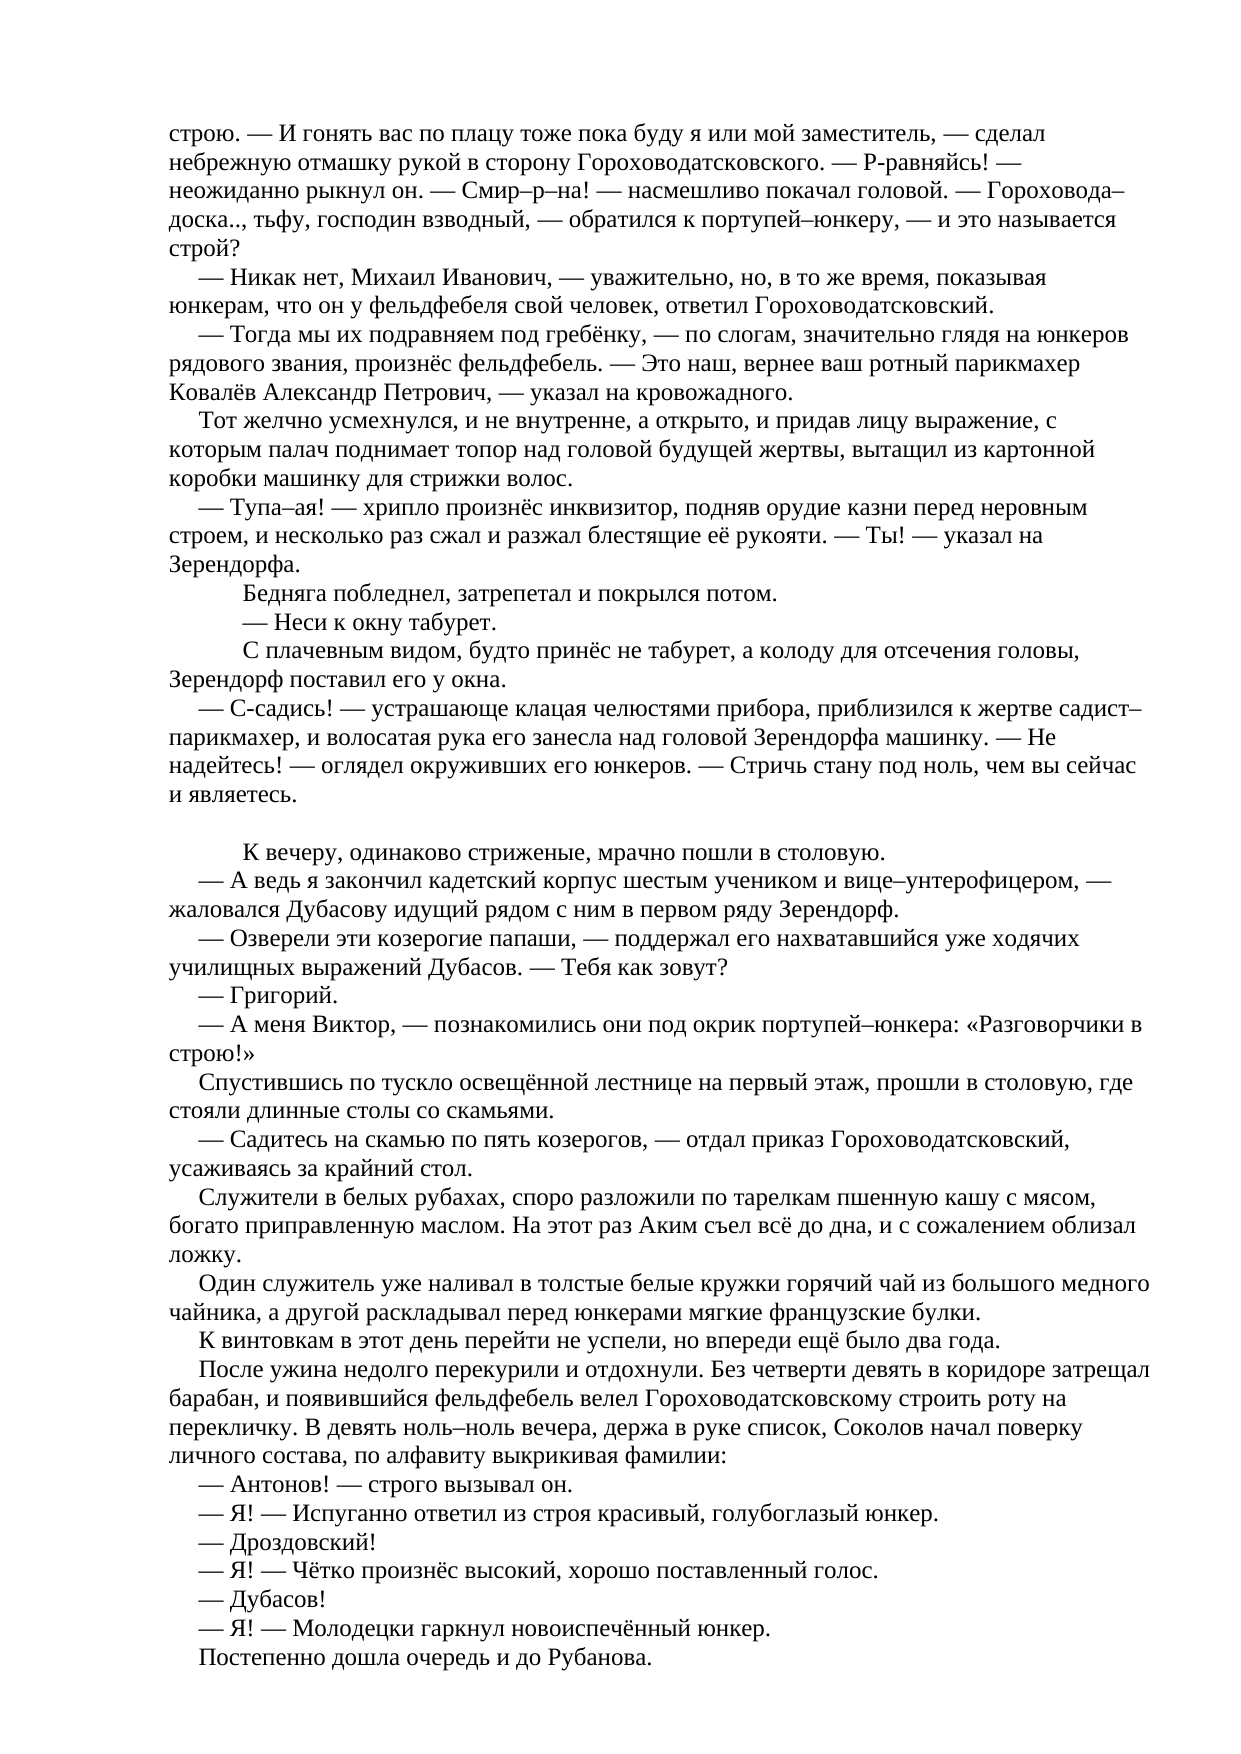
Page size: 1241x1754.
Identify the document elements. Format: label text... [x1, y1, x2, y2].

text Тот желчно усмехнулся, и не внутренне, а открыто, и придав лицу выражение, с которым палач поднимает топор над головой будущей жертвы, вытащил из картонной коробки машинку для стрижки волос. [169, 406, 1152, 492]
text — Я! — Чётко произнёс высокий, хорошо поставленный голос. [169, 1556, 1152, 1584]
text — Дубасов! [169, 1584, 1152, 1613]
text Один служитель уже наливал в толстые белые кружки горячий чай из большого медного чайника, а другой раскладывал перед юнкерами мягкие французские булки. [169, 1268, 1152, 1326]
text — А ведь я закончил кадетский корпус шестым учеником и вице–унтерофицером, — жаловался Дубасову идущий рядом с ним в первом ряду Зерендорф. [169, 866, 1152, 923]
text — Озверели эти козерогие папаши, — поддержал его нахватавшийся уже ходячих училищных выражений Дубасов. — Тебя как зовут? [169, 923, 1152, 981]
text К вечеру, одинаково стриженые, мрачно пошли в столовую. [169, 837, 1152, 866]
text — Тогда мы их подравняем под гребёнку, — по слогам, значительно глядя на юнкеров рядового звания, произнёс фельдфебель. — Это наш, вернее ваш ротный парикмахер Ковалёв Александр Петрович, — указал на кровожадного. [169, 319, 1152, 406]
text — Садитесь на скамью по пять козерогов, — отдал приказ Гороховодатсковский, усаживаясь за крайний стол. [169, 1124, 1152, 1182]
text К винтовкам в этот день перейти не успели, но впереди ещё было два года. [169, 1326, 1152, 1354]
text — А меня Виктор, — познакомились они под окрик портупей–юнкера: «Разговорчики в строю!» [169, 1009, 1152, 1067]
text Бедняга побледнел, затрепетал и покрылся потом. [169, 578, 1152, 607]
text строю. — И гонять вас по плацу тоже пока буду я или мой заместитель, — сделал небрежную отмашку рукой в сторону Гороховодатсковского. — Р-равняйсь! — неожиданно рыкнул он. — Смир–р–на! — насмешливо покачал головой. — Гороховода–доска.., тьфу, господин взводный, — обратился к портупей–юнкеру, — и это называется строй? [169, 118, 1152, 262]
text — Никак нет, Михаил Иванович, — уважительно, но, в то же время, показывая юнкерам, что он у фельдфебеля свой человек, ответил Гороховодатсковский. [169, 262, 1152, 319]
text С плачевным видом, будто принёс не табурет, а колоду для отсечения головы, Зерендорф поставил его у окна. [169, 636, 1152, 693]
text — Тупа–ая! — хрипло произнёс инквизитор, подняв орудие казни перед неровным строем, и несколько раз сжал и разжал блестящие её рукояти. — Ты! — указал на Зерендорфа. [169, 492, 1152, 578]
text — Антонов! — строго вызывал он. [169, 1469, 1152, 1498]
text Постепенно дошла очередь и до Рубанова. [169, 1642, 1152, 1671]
text — Я! — Молодецки гаркнул новоиспечённый юнкер. [169, 1613, 1152, 1642]
text — Неси к окну табурет. [169, 607, 1152, 636]
text — Дроздовский! [169, 1527, 1152, 1556]
text — Григорий. [169, 981, 1152, 1009]
text Служители в белых рубахах, споро разложили по тарелкам пшенную кашу с мясом, богато приправленную маслом. На этот раз Аким съел всё до дна, и с сожалением облизал ложку. [169, 1182, 1152, 1268]
text — С-садись! — устрашающе клацая челюстями прибора, приблизился к жертве садист–парикмахер, и волосатая рука его занесла над головой Зерендорфа машинку. — Не надейтесь! — оглядел окруживших его юнкеров. — Стричь стану под ноль, чем вы сейчас и являетесь. [169, 693, 1152, 808]
text После ужина недолго перекурили и отдохнули. Без четверти девять в коридоре затрещал барабан, и появившийся фельдфебель велел Гороховодатсковскому строить роту на перекличку. В девять ноль–ноль вечера, держа в руке список, Соколов начал поверку личного состава, по алфавиту выкрикивая фамилии: [169, 1354, 1152, 1469]
text Спустившись по тускло освещённой лестнице на первый этаж, прошли в столовую, где стояли длинные столы со скамьями. [169, 1067, 1152, 1124]
text — Я! — Испуганно ответил из строя красивый, голубоглазый юнкер. [169, 1498, 1152, 1527]
